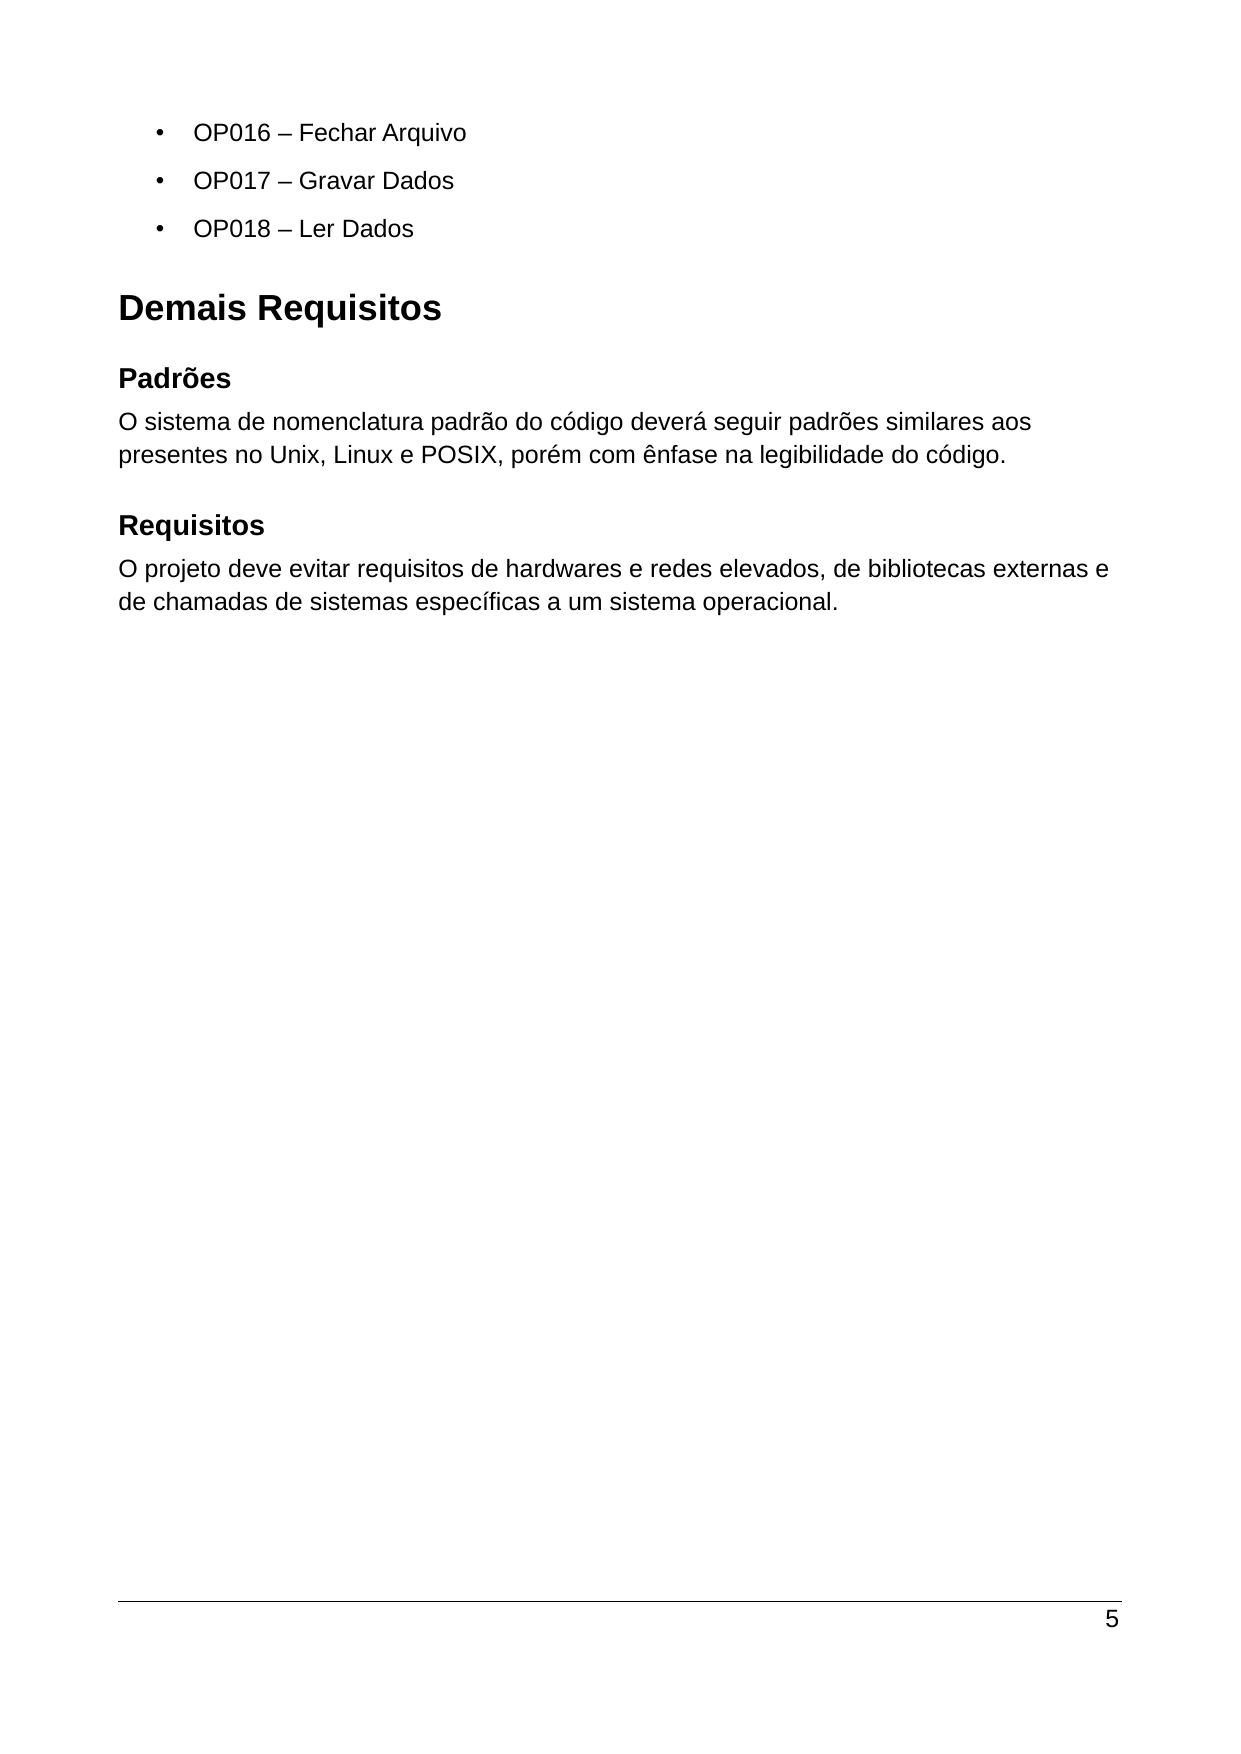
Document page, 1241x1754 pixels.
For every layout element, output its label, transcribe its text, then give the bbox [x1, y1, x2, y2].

subtitle Requisitos [118, 508, 1122, 541]
subtitle Padrões [118, 361, 1122, 394]
text O projeto deve evitar requisitos de hardwares e redes elevados, de bibliotecas externas e de chamadas de sistemas específicas a um sistema operacional. [118, 554, 1122, 616]
list OP016 – Fechar Arquivo [156, 118, 1122, 147]
list OP018 – Ler Dados [156, 213, 1122, 242]
subtitle Demais Requisitos [118, 286, 1122, 328]
list OP017 – Gravar Dados [156, 166, 1122, 195]
text O sistema de nomenclatura padrão do código deverá seguir padrões similares aos presentes no Unix, Linux e POSIX, porém com ênfase na legibilidade do código. [118, 407, 1122, 468]
